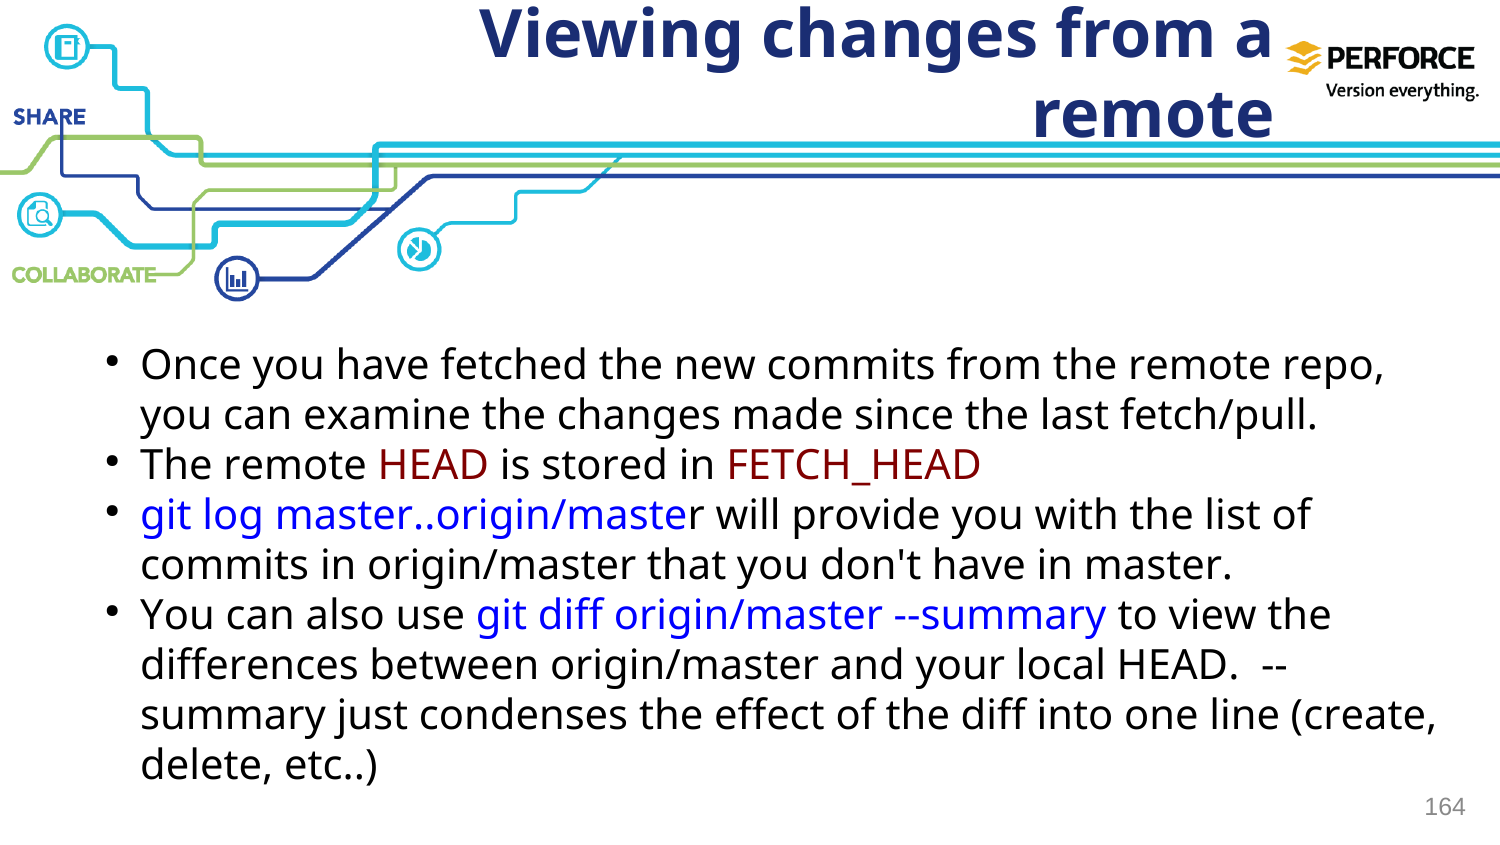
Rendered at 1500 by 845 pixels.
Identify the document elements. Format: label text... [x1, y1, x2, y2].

title Viewing changes from a remote [240, 0, 1291, 198]
text_box [1131, 782, 1482, 828]
text_box Once you have fetched the new commits from the remote repo, you can examine the changes made since the last fetch/pull. The remote HEAD is stored in FETCH_HEAD git log master..origin/master will provide you with the list of commits in origin/master that you don't have in master. You can also use git diff origin/master --summary to view the differences between origin/master and your local HEAD. --summary just condenses the effect of the diff into one line (create, delete, etc..) [90, 330, 1456, 796]
picture [0, 0, 1500, 845]
